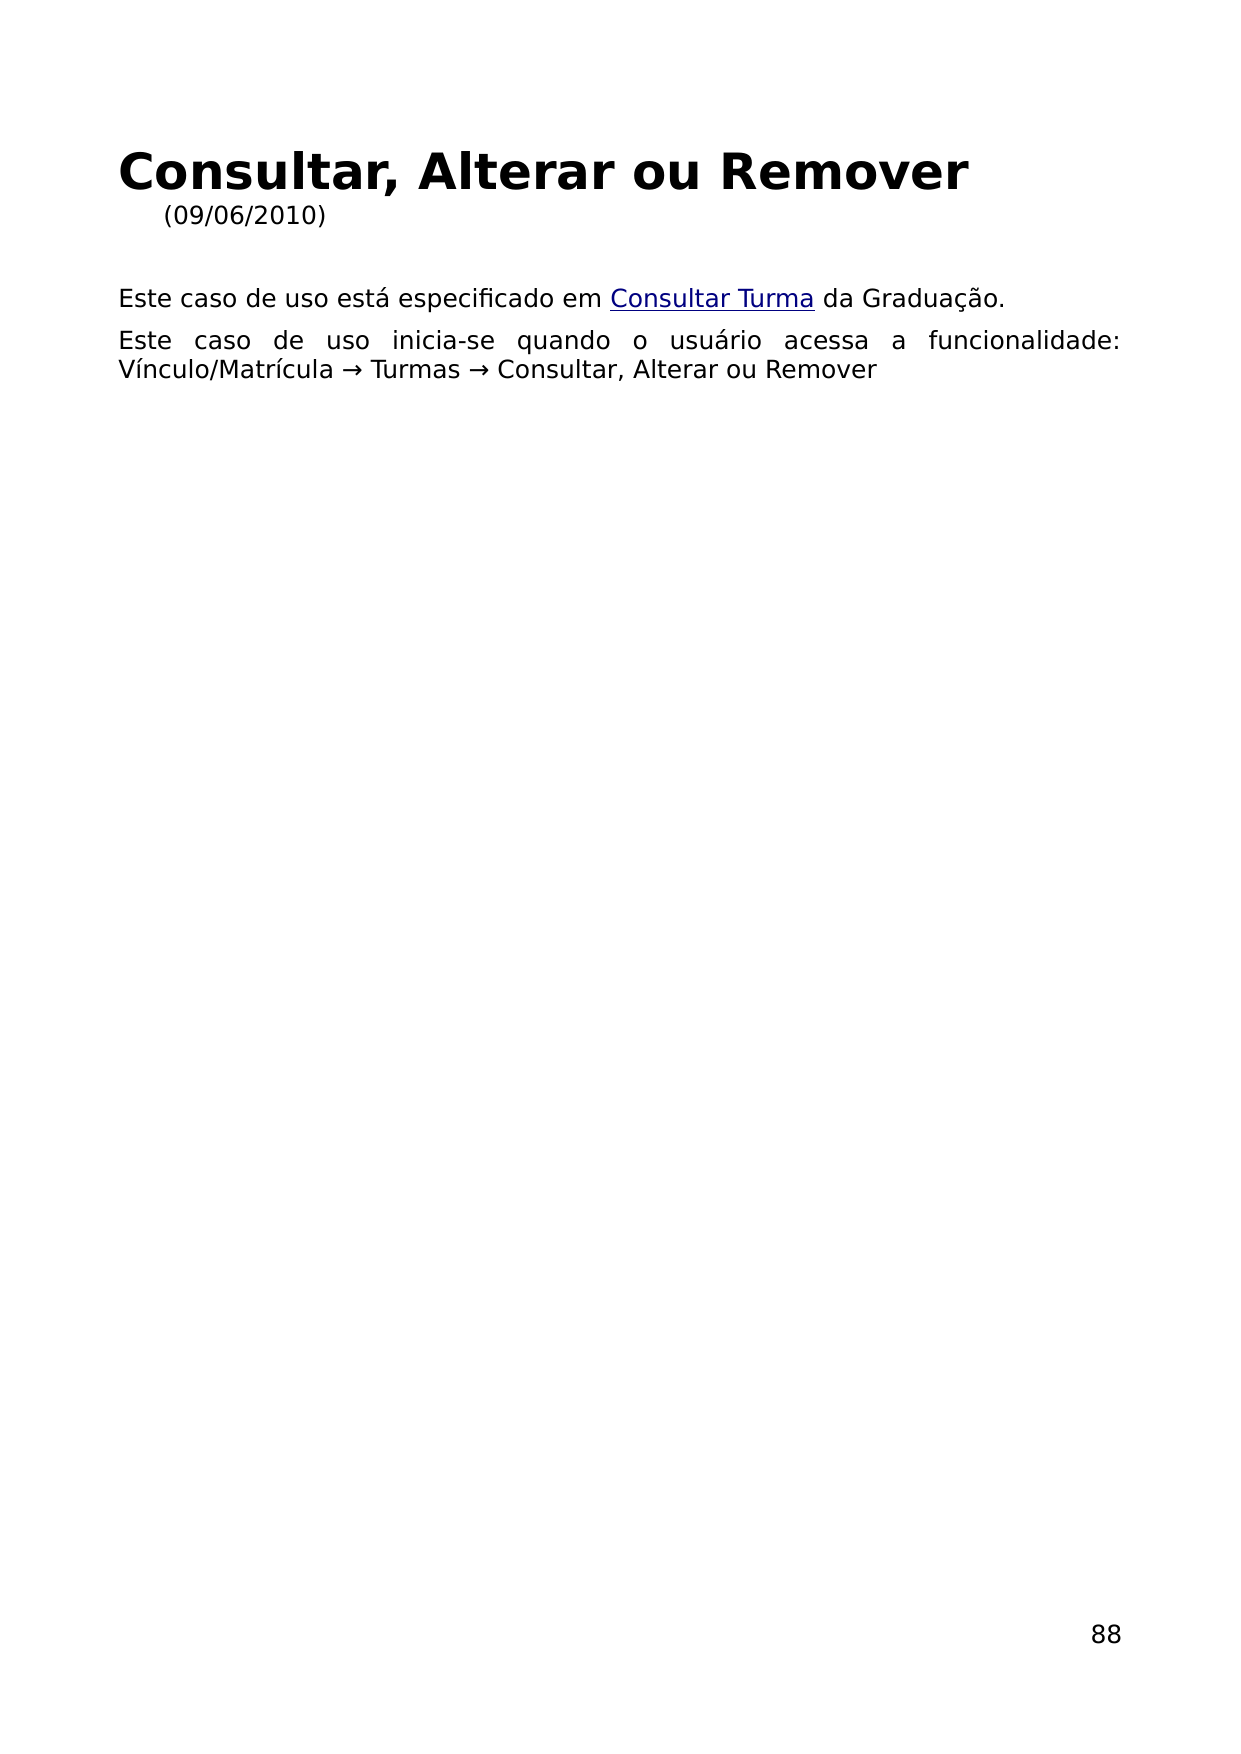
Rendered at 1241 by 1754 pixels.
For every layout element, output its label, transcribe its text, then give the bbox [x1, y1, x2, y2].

text Este caso de uso inicia-se quando o usuário acessa a funcionalidade: Vínculo/Matrícula → Turmas → Consultar, Alterar ou Remover [118, 326, 1122, 385]
subtitle Consultar, Alterar ou Remover (09/06/2010) [118, 143, 1122, 231]
text Este caso de uso está especificado em Consultar Turma da Graduação. [118, 285, 1122, 314]
